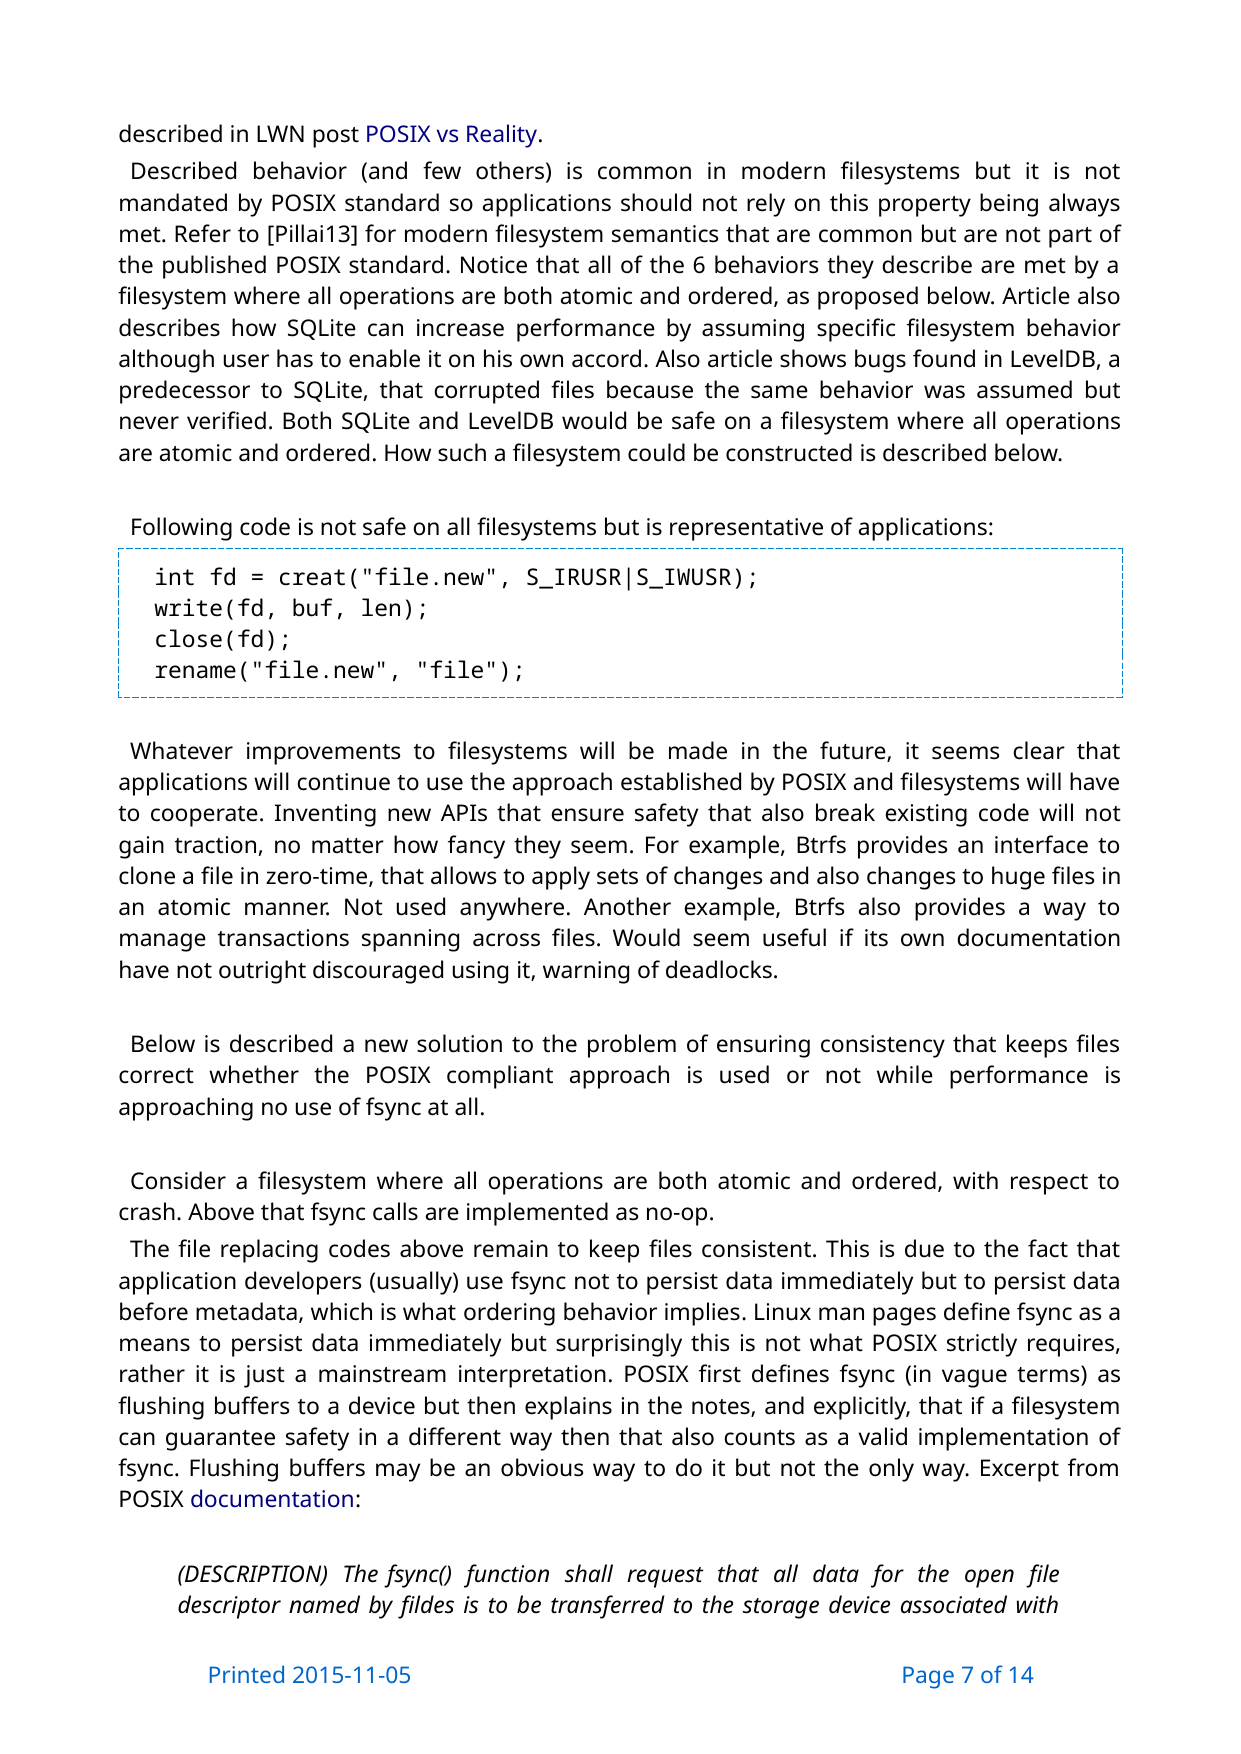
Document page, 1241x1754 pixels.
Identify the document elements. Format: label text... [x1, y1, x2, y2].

text Described behavior (and few others) is common in modern filesystems but it is not mandated by POSIX standard so applications should not rely on this property being always met. Refer to [Pillai13] for modern filesystem semantics that are common but are not part of the published POSIX standard. Notice that all of the 6 behaviors they describe are met by a filesystem where all operations are both atomic and ordered, as proposed below. Article also describes how SQLite can increase performance by assuming specific filesystem behavior although user has to enable it on his own accord. Also article shows bugs found in LevelDB, a predecessor to SQLite, that corrupted files because the same behavior was assumed but never verified. Both SQLite and LevelDB would be safe on a filesystem where all operations are atomic and ordered. How such a filesystem could be constructed is described below. [118, 155, 1122, 468]
text int fd = creat("file.new", S_IRUSR|S_IWUSR); [118, 548, 1122, 579]
text The file replacing codes above remain to keep files consistent. This is due to the fact that application developers (usually) use fsync not to persist data immediately but to persist data before metadata, which is what ordering behavior implies. Linux man pages define fsync as a means to persist data immediately but surprisingly this is not what POSIX strictly requires, rather it is just a mainstream interpretation. POSIX first defines fsync (in vague terms) as flushing buffers to a device but then explains in the notes, and explicitly, that if a filesystem can guarantee safety in a different way then that also counts as a valid implementation of fsync. Flushing buffers may be an obvious way to do it but not the only way. Excerpt from POSIX documentation: [118, 1233, 1122, 1514]
text Consider a filesystem where all operations are both atomic and ordered, with respect to crash. Above that fsync calls are implemented as no-op. [118, 1165, 1122, 1227]
text (DESCRIPTION) The fsync() function shall request that all data for the open file descriptor named by fildes is to be transferred to the storage device associated with [177, 1558, 1063, 1620]
text Below is described a new solution to the problem of ensuring consistency that keeps files correct whether the POSIX compliant approach is used or not while performance is approaching no use of fsync at all. [118, 1028, 1122, 1122]
text write(fd, buf, len); [118, 579, 1122, 611]
text described in LWN post POSIX vs Reality. [118, 118, 1122, 149]
text close(fd); [118, 611, 1122, 642]
text rename("file.new", "file"); [118, 642, 1122, 698]
text Following code is not safe on all filesystems but is representative of applications: [118, 511, 1122, 542]
text Whatever improvements to filesystems will be made in the future, it seems clear that applications will continue to use the approach established by POSIX and filesystems will have to cooperate. Inventing new APIs that ensure safety that also break existing code will not gain traction, no matter how fancy they seem. For example, Btrfs provides an interface to clone a file in zero-time, that allows to apply sets of changes and also changes to huge files in an atomic manner. Not used anywhere. Another example, Btrfs also provides a way to manage transactions spanning across files. Would seem useful if its own documentation have not outright discouraged using it, warning of deadlocks. [118, 735, 1122, 985]
